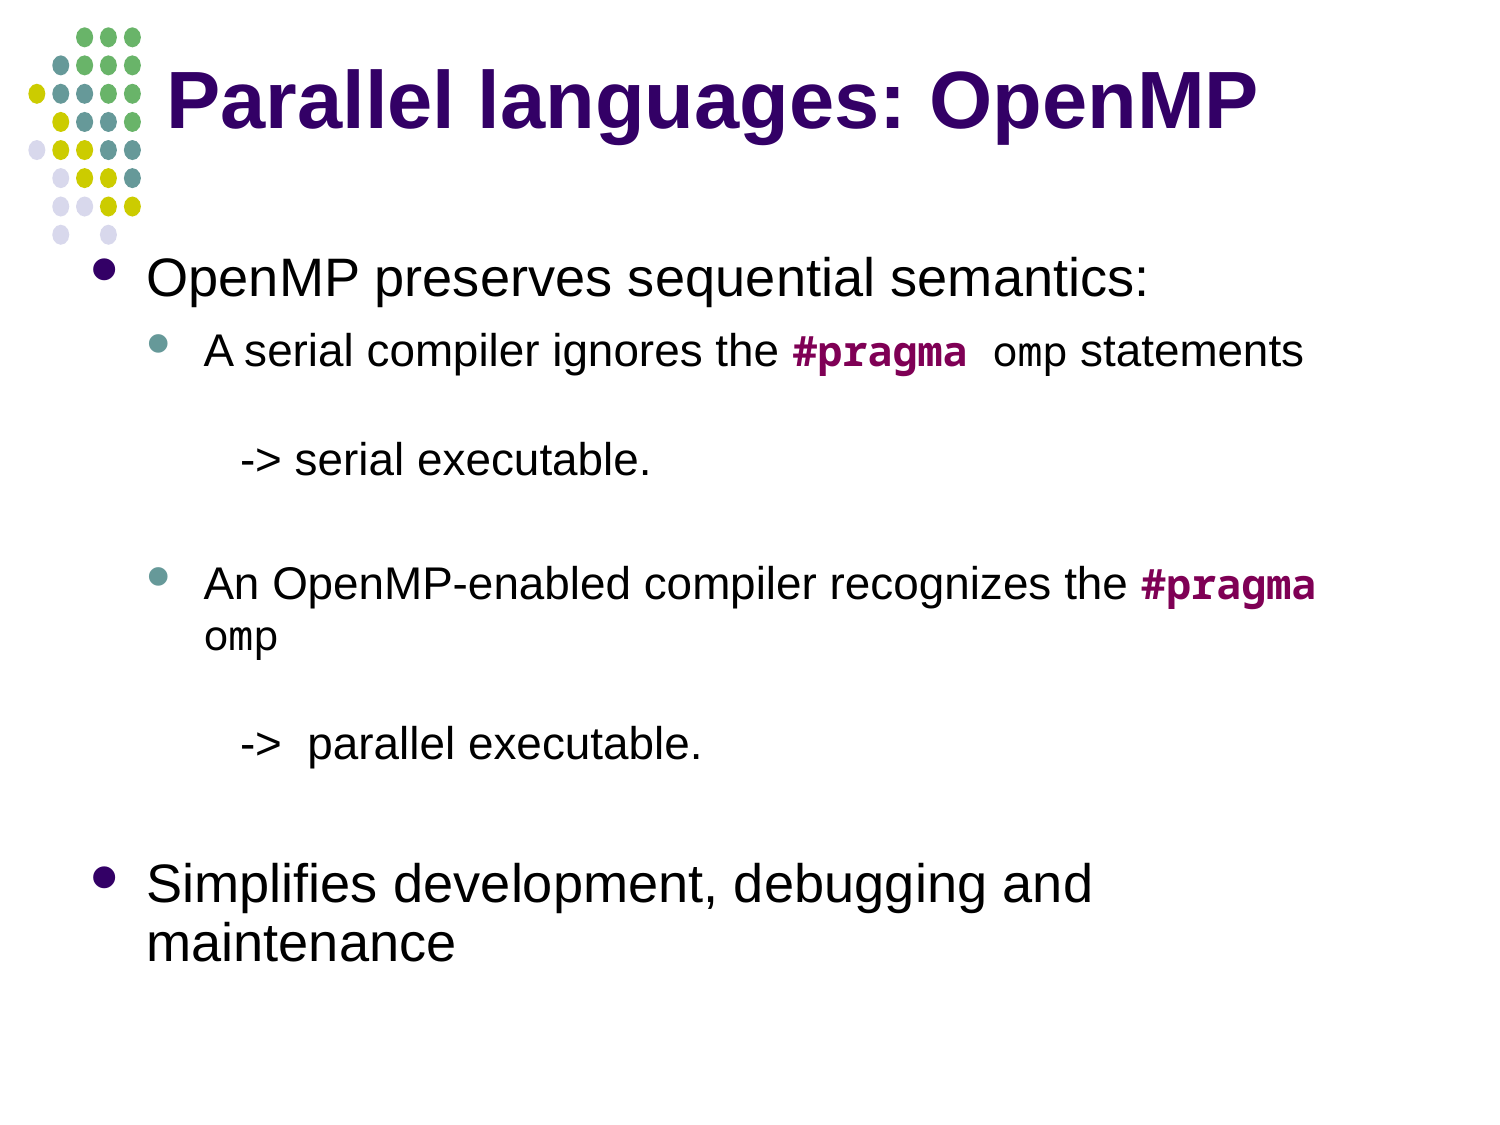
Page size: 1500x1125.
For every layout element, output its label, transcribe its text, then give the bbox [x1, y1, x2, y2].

title Parallel languages: OpenMP [151, 40, 1390, 153]
list OpenMP preserves sequential semantics: A serial compiler ignores the #pragma omp statements -> serial executable. An OpenMP-enabled compiler recognizes the #pragma omp -> parallel executable. Simplifies development, debugging and maintenance [75, 153, 1426, 1075]
